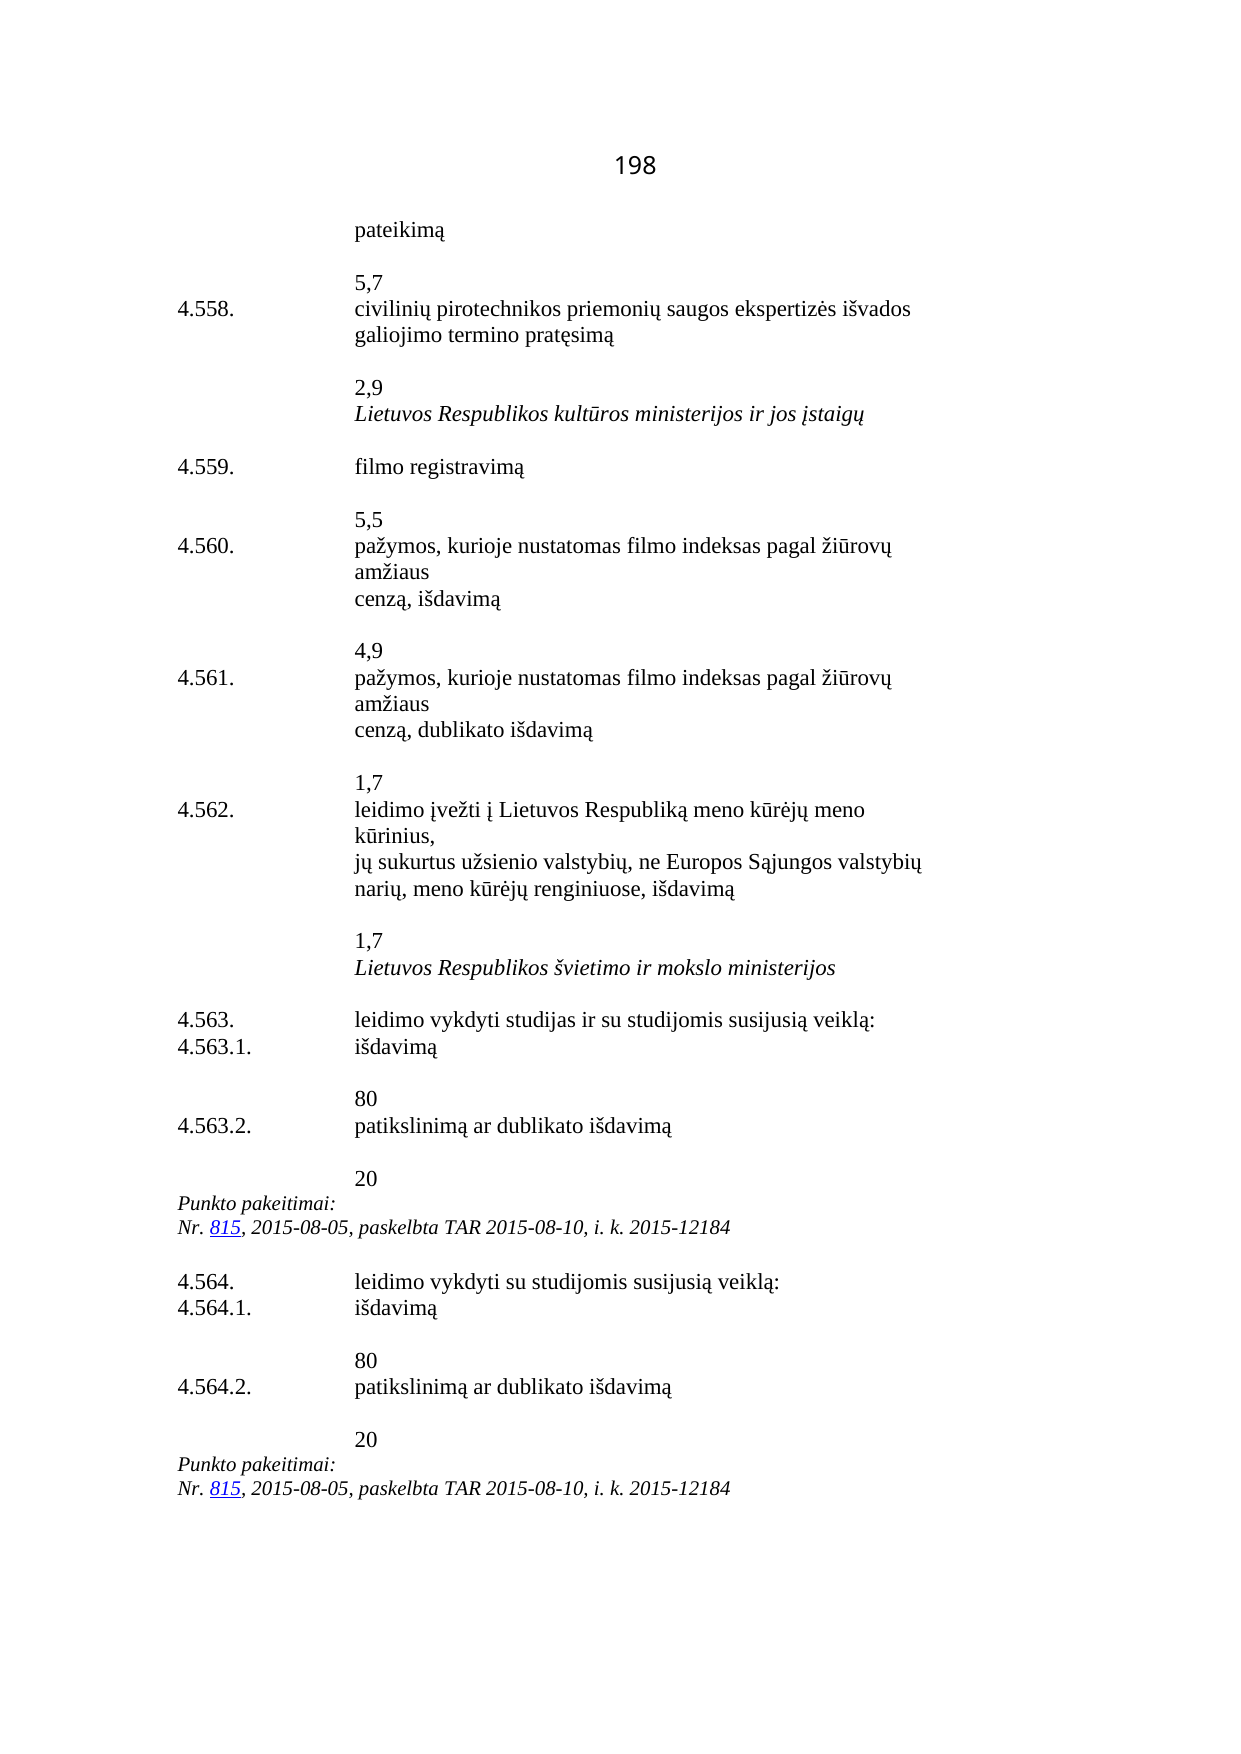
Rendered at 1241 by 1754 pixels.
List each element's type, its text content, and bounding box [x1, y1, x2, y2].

text 4.564.1. išdavimą 80 [177, 1294, 945, 1373]
text jų sukurtus užsienio valstybių, ne Europos Sąjungos valstybių [354, 848, 945, 875]
text 4.559. filmo registravimą 5,5 [177, 453, 945, 532]
text Lietuvos Respublikos kultūros ministerijos ir jos įstaigų [354, 400, 945, 453]
text 4.558. civilinių pirotechnikos priemonių saugos ekspertizės išvados [177, 295, 945, 321]
text 4.563. leidimo vykdyti studijas ir su studijomis susijusią veiklą: [177, 1006, 945, 1033]
text Punkto pakeitimai: [177, 1452, 1093, 1476]
text Nr. 815, 2015-08-05, paskelbta TAR 2015-08-10, i. k. 2015-12184 [177, 1215, 1093, 1239]
text 4.562. leidimo įvežti į Lietuvos Respubliką meno kūrėjų meno kūrinius, [177, 796, 945, 848]
text cenzą, dublikato išdavimą 1,7 [354, 717, 945, 796]
text Lietuvos Respublikos švietimo ir mokslo ministerijos [354, 954, 945, 1006]
text 4.561. pažymos, kurioje nustatomas filmo indeksas pagal žiūrovų amžiaus [177, 664, 945, 717]
text Nr. 815, 2015-08-05, paskelbta TAR 2015-08-10, i. k. 2015-12184 [177, 1476, 1093, 1500]
text narių, meno kūrėjų renginiuose, išdavimą 1,7 [354, 875, 945, 954]
text 4.563.1. išdavimą 80 [177, 1033, 945, 1112]
text 4.564.2. patikslinimą ar dublikato išdavimą 20 [177, 1373, 945, 1452]
text 4.563.2. patikslinimą ar dublikato išdavimą 20 [177, 1112, 945, 1191]
text pateikimą 5,7 [354, 216, 945, 295]
text cenzą, išdavimą 4,9 [354, 585, 945, 664]
text 4.560. pažymos, kurioje nustatomas filmo indeksas pagal žiūrovų amžiaus [177, 532, 945, 585]
text 4.564. leidimo vykdyti su studijomis susijusią veiklą: [177, 1268, 945, 1294]
text Punkto pakeitimai: [177, 1191, 1093, 1215]
text galiojimo termino pratęsimą 2,9 [354, 321, 945, 400]
